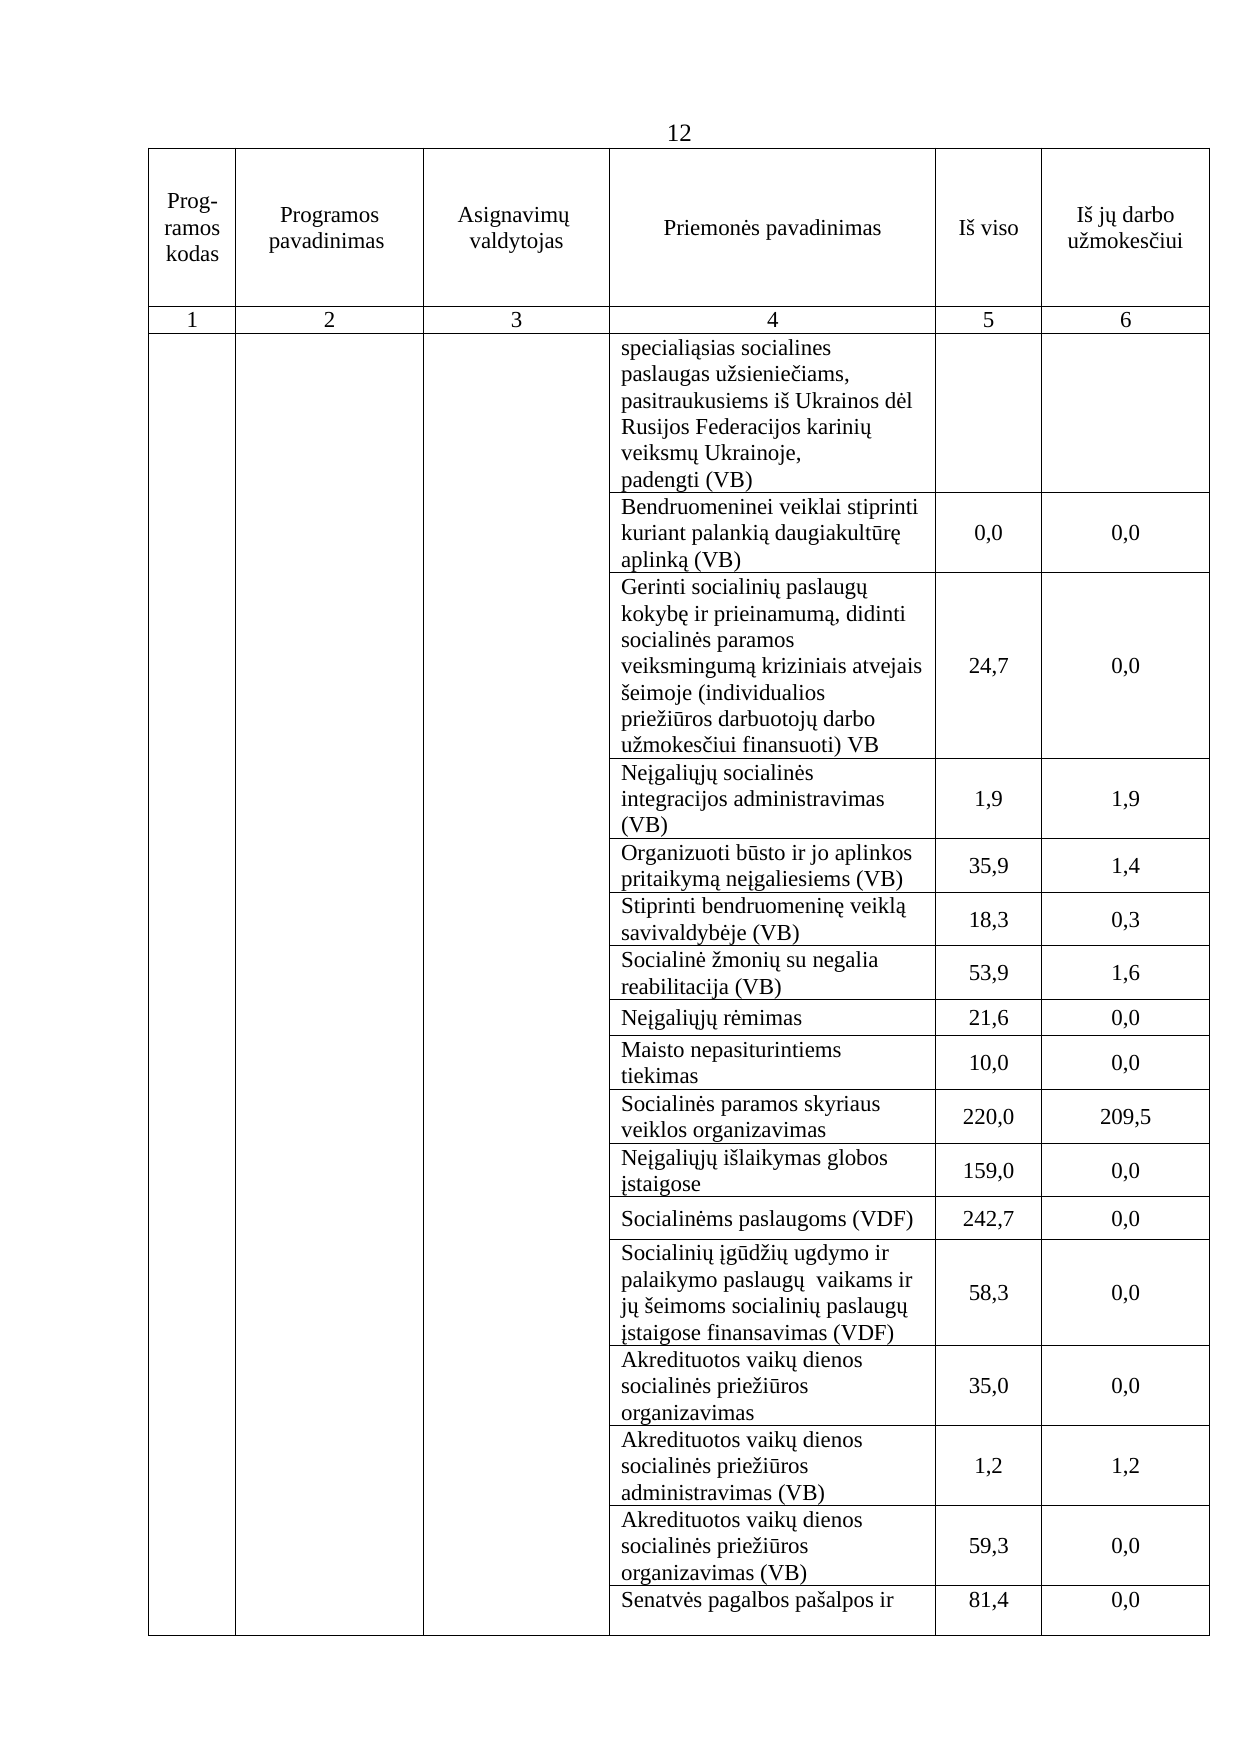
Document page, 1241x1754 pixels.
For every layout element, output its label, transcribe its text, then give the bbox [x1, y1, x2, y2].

table_cell 10,0 [936, 1036, 1041, 1089]
table_cell 1,6 [1042, 946, 1209, 999]
table_cell 0,0 [1042, 1506, 1209, 1585]
table_cell Socialinės paramos skyriaus veiklos organizavimas [610, 1090, 935, 1142]
table_cell [424, 334, 609, 1635]
table_header Programos pavadinimas [236, 149, 423, 306]
table_cell Bendruomeninei veiklai stiprinti kuriant palankią daugiakultūrę aplinką (VB) [610, 493, 935, 572]
table_cell 159,0 [936, 1144, 1041, 1196]
table_cell 0,0 [1042, 1586, 1209, 1635]
table_cell 209,5 [1042, 1090, 1209, 1142]
table_cell 0,0 [1042, 1197, 1209, 1238]
table_cell 1,2 [1042, 1426, 1209, 1505]
table_header Iš viso [936, 149, 1041, 306]
table_cell 0,0 [1042, 573, 1209, 758]
table_cell specialiąsias socialines paslaugas užsieniečiams, pasitraukusiems iš Ukrainos dėl Rusijos Federacijos karinių veiksmų Ukrainoje, padengti (VB) [610, 334, 935, 492]
table_header Priemonės pavadinimas [610, 149, 935, 306]
table_cell 4 [610, 307, 935, 333]
table_cell 1,9 [936, 759, 1041, 838]
table_cell Akredituotos vaikų dienos socialinės priežiūros organizavimas [610, 1346, 935, 1425]
table_cell 0,0 [1042, 1346, 1209, 1425]
table_cell Socialinėms paslaugoms (VDF) [610, 1197, 935, 1238]
table_cell 220,0 [936, 1090, 1041, 1142]
table_cell Stiprinti bendruomeninę veiklą savivaldybėje (VB) [610, 893, 935, 945]
table_cell 81,4 [936, 1586, 1041, 1635]
table_cell 5 [936, 307, 1041, 333]
table_cell 6 [1042, 307, 1209, 333]
table_cell 53,9 [936, 946, 1041, 999]
table_header Prog-ramos kodas [149, 149, 235, 306]
table_cell [149, 334, 235, 1635]
table_cell 1,9 [1042, 759, 1209, 838]
table_cell 35,9 [936, 839, 1041, 892]
table_cell Gerinti socialinių paslaugų kokybę ir prieinamumą, didinti socialinės paramos veiksmingumą kriziniais atvejais šeimoje (individualios priežiūros darbuotojų darbo užmokesčiui finansuoti) VB [610, 573, 935, 758]
table_header Asignavimų valdytojas [424, 149, 609, 306]
table_cell 0,0 [1042, 1144, 1209, 1196]
table_cell Akredituotos vaikų dienos socialinės priežiūros administravimas (VB) [610, 1426, 935, 1505]
table_cell Socialinių įgūdžių ugdymo ir palaikymo paslaugų vaikams ir jų šeimoms socialinių paslaugų įstaigose finansavimas (VDF) [610, 1240, 935, 1345]
table_cell 242,7 [936, 1197, 1041, 1238]
table_cell Akredituotos vaikų dienos socialinės priežiūros organizavimas (VB) [610, 1506, 935, 1585]
table_cell 0,0 [936, 493, 1041, 572]
table_cell [1042, 334, 1209, 492]
table_cell 0,0 [1042, 493, 1209, 572]
table_cell 1 [149, 307, 235, 333]
table_cell 3 [424, 307, 609, 333]
table_cell 18,3 [936, 893, 1041, 945]
table_cell 2 [236, 307, 423, 333]
table_cell 1,2 [936, 1426, 1041, 1505]
table_cell 59,3 [936, 1506, 1041, 1585]
table_cell 0,0 [1042, 1000, 1209, 1035]
table_cell 0,0 [1042, 1240, 1209, 1345]
table_cell [936, 334, 1041, 492]
table_cell Senatvės pagalbos pašalpos ir [610, 1586, 935, 1635]
table_cell 35,0 [936, 1346, 1041, 1425]
table_cell 58,3 [936, 1240, 1041, 1345]
table_cell Neįgaliųjų išlaikymas globos įstaigose [610, 1144, 935, 1196]
table_cell 21,6 [936, 1000, 1041, 1035]
table_cell Neįgaliųjų rėmimas [610, 1000, 935, 1035]
table_cell Organizuoti būsto ir jo aplinkos pritaikymą neįgaliesiems (VB) [610, 839, 935, 892]
table_cell Maisto nepasiturintiems tiekimas [610, 1036, 935, 1089]
table_cell 0,3 [1042, 893, 1209, 945]
table_header Iš jų darbo užmokesčiui [1042, 149, 1209, 306]
table_cell Neįgaliųjų socialinės integracijos administravimas (VB) [610, 759, 935, 838]
table_cell 0,0 [1042, 1036, 1209, 1089]
table_cell [236, 334, 423, 1635]
table_cell 1,4 [1042, 839, 1209, 892]
table_cell Socialinė žmonių su negalia reabilitacija (VB) [610, 946, 935, 999]
table_cell 24,7 [936, 573, 1041, 758]
